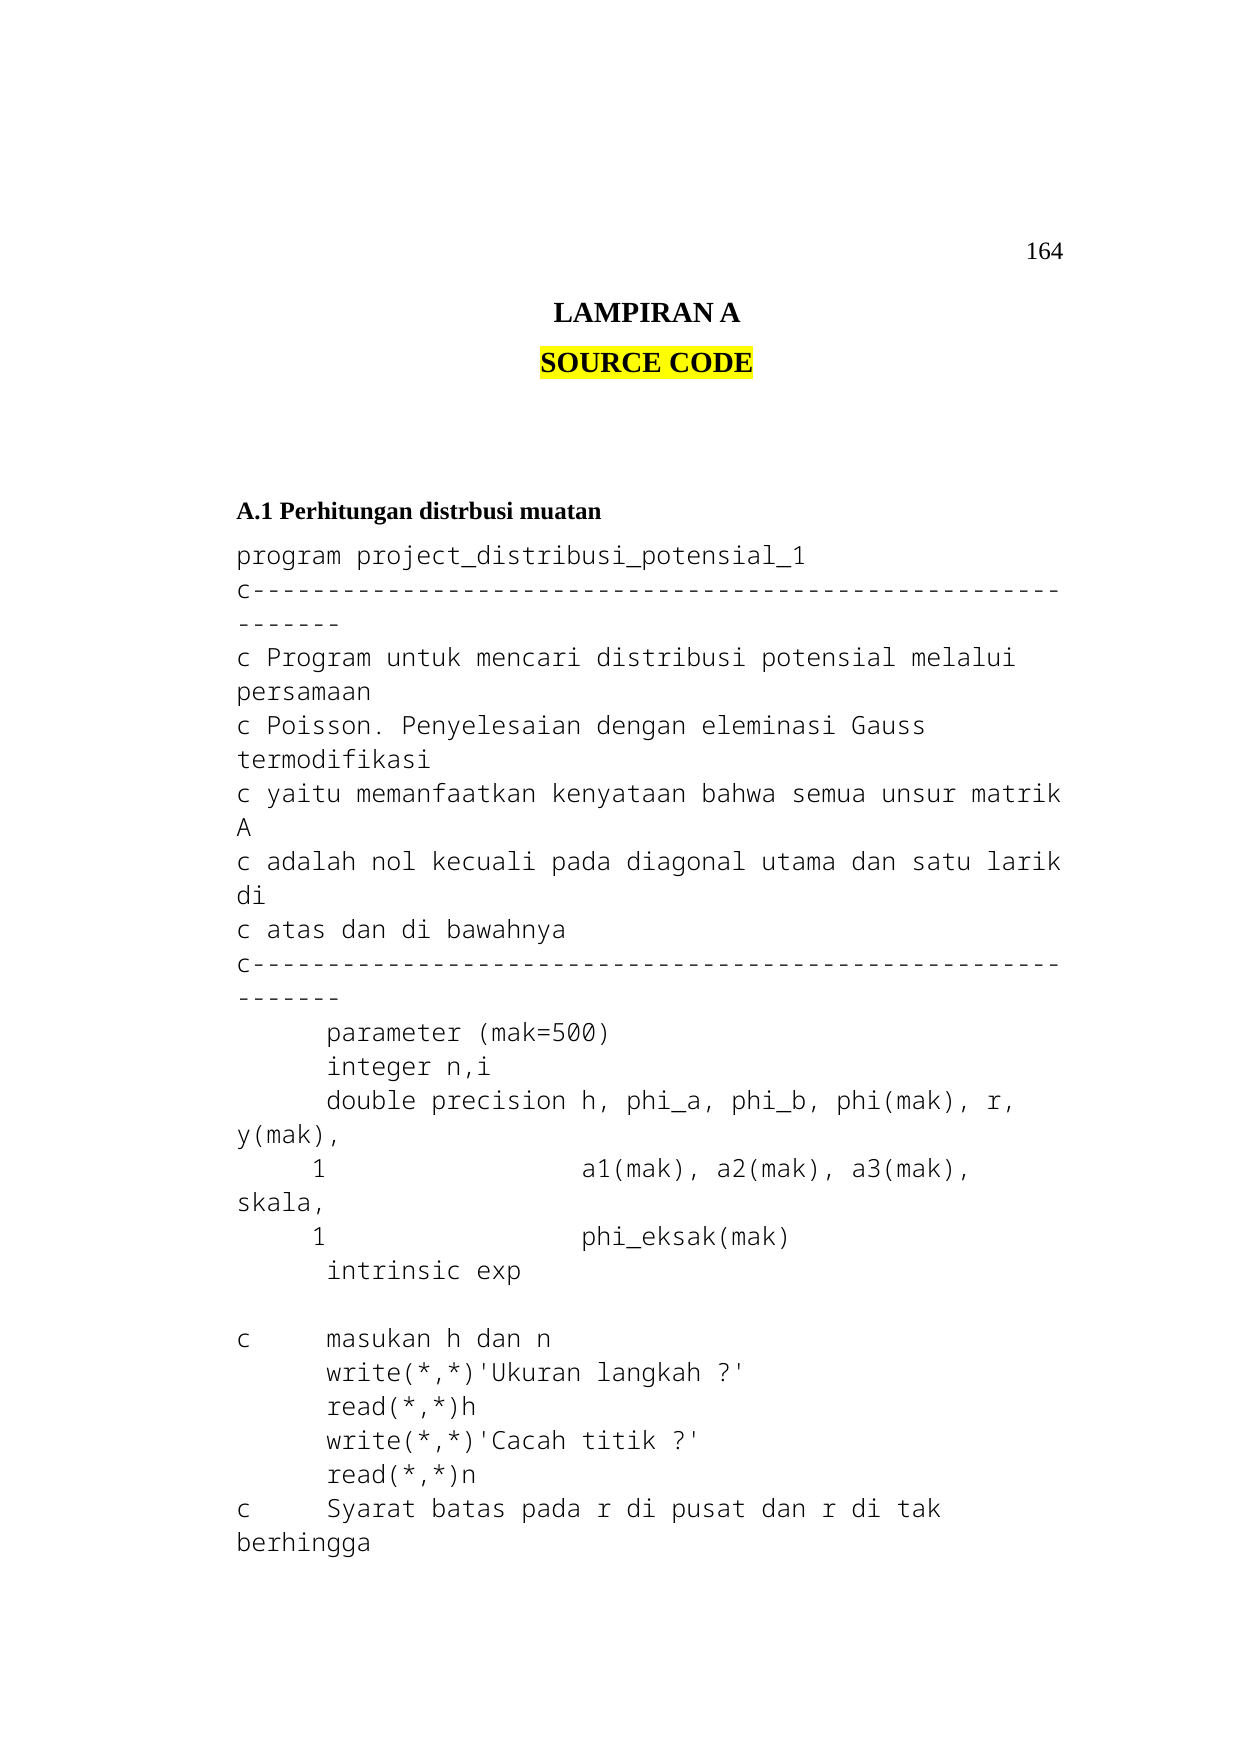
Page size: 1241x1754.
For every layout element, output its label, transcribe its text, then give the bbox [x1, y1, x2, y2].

text c adalah nol kecuali pada diagonal utama dan satu larik di [236, 844, 1063, 912]
text c------------------------------------------------------------- [236, 946, 1063, 1014]
text read(*,*)n [236, 1457, 1063, 1491]
text c Syarat batas pada r di pusat dan r di tak berhingga [236, 1491, 1063, 1559]
text double precision h, phi_a, phi_b, phi(mak), r, y(mak), [236, 1082, 1063, 1150]
text c------------------------------------------------------------- [236, 571, 1063, 639]
text read(*,*)h [236, 1389, 1063, 1423]
text integer n,i [236, 1048, 1063, 1082]
text c Program untuk mencari distribusi potensial melalui persamaan [236, 639, 1063, 708]
text write(*,*)'Ukuran langkah ?' [236, 1355, 1063, 1389]
text intrinsic exp [236, 1253, 1063, 1287]
text parameter (mak=500) [236, 1014, 1063, 1048]
text c Poisson. Penyelesaian dengan eleminasi Gauss termodifikasi [236, 708, 1063, 776]
text program project_distribusi_potensial_1 [236, 537, 1063, 571]
subtitle Perhitungan distrbusi muatan [236, 496, 1063, 525]
text c masukan h dan n [236, 1321, 1063, 1355]
text c yaitu memanfaatkan kenyataan bahwa semua unsur matrik A [236, 776, 1063, 844]
subtitle Source code [230, 295, 1063, 379]
text write(*,*)'Cacah titik ?' [236, 1423, 1063, 1457]
text c atas dan di bawahnya [236, 912, 1063, 946]
text 1 a1(mak), a2(mak), a3(mak), skala, [236, 1150, 1063, 1218]
text 1 phi_eksak(mak) [236, 1218, 1063, 1253]
